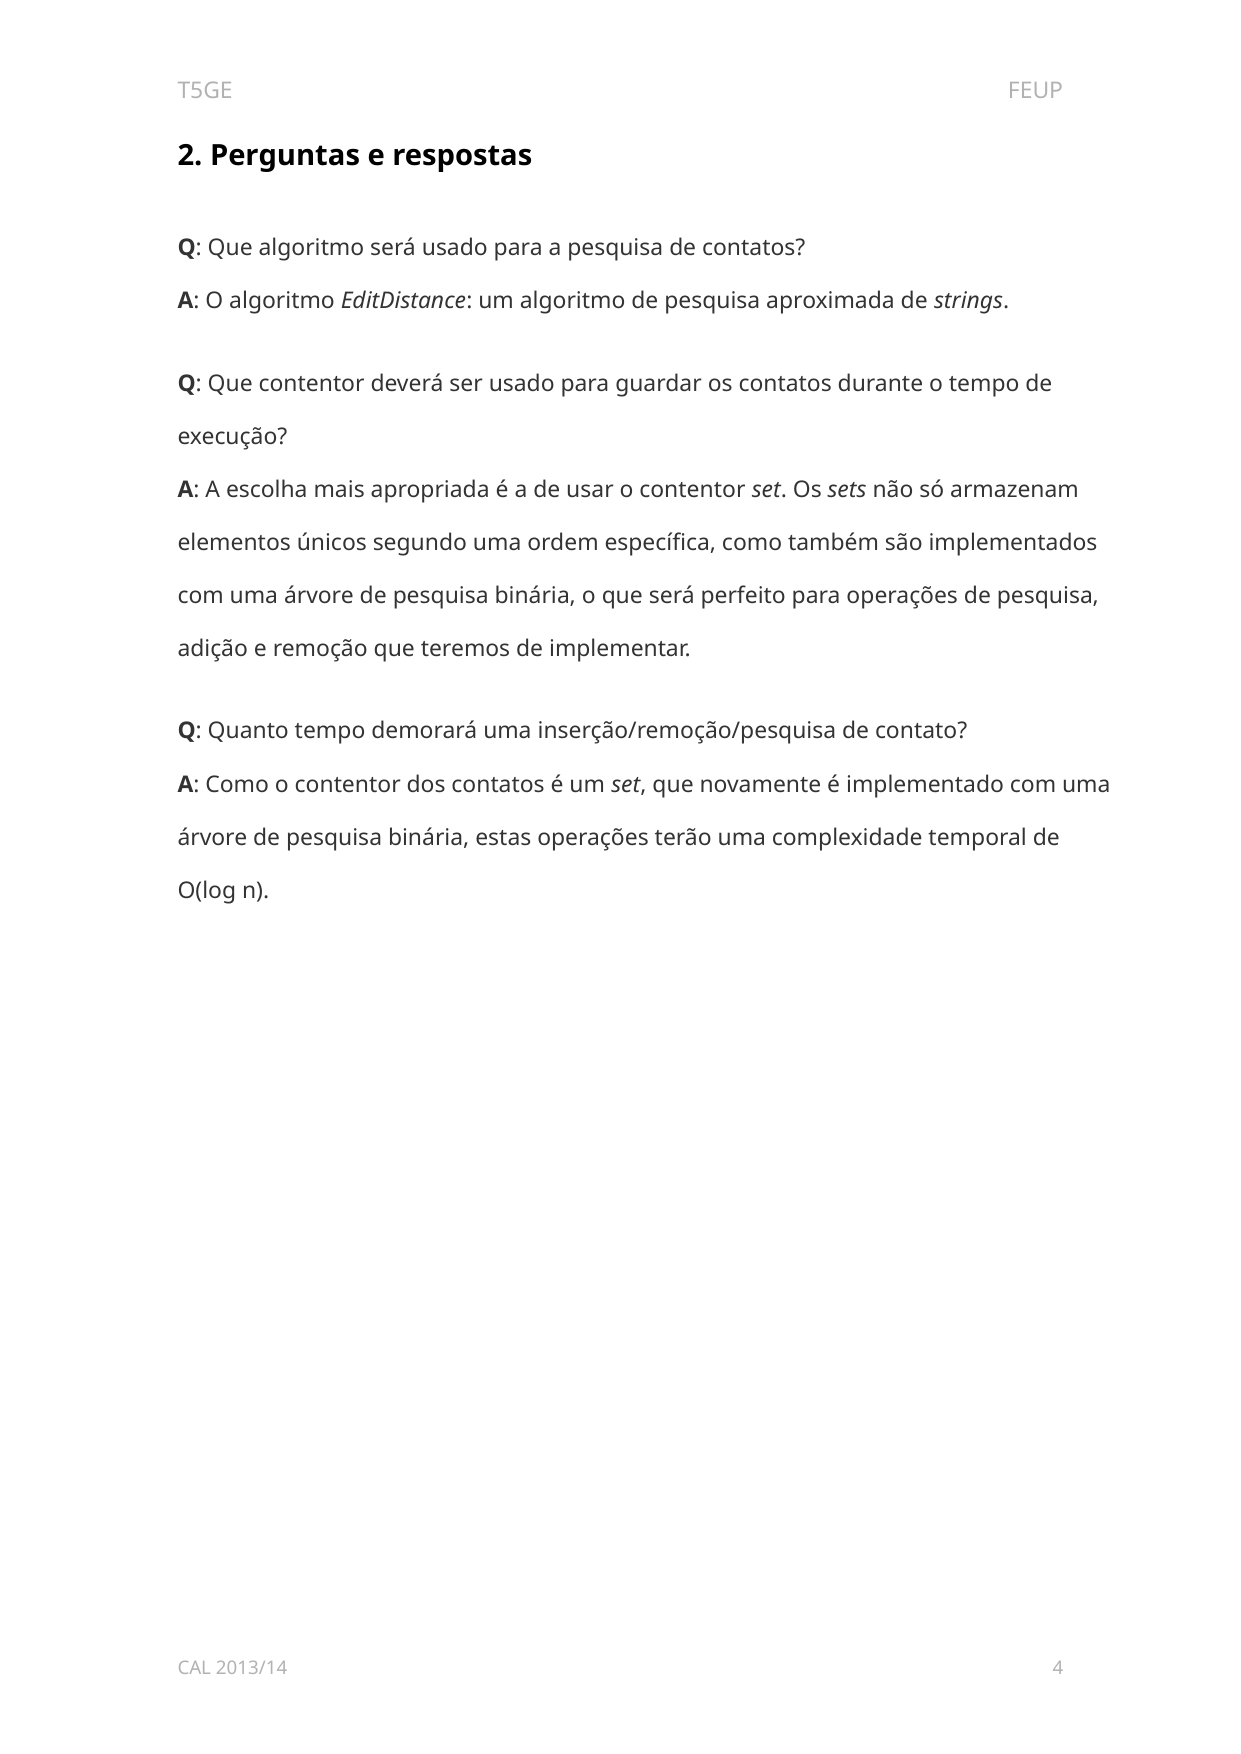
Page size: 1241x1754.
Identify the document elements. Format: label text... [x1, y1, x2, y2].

subtitle 2. Perguntas e respostas [177, 134, 1122, 174]
text Q: Que algoritmo será usado para a pesquisa de contatos? A: O algoritmo EditDistance: um algoritmo de pesquisa aproximada de strings. [177, 209, 1122, 316]
text Q: Quanto tempo demorará uma inserção/remoção/pesquisa de contato? A: Como o contentor dos contatos é um set, que novamente é implementado com uma árvore de pesquisa binária, estas operações terão uma complexidade temporal de O(log n). [177, 693, 1122, 905]
text Q: Que contentor deverá ser usado para guardar os contatos durante o tempo de execução? A: A escolha mais apropriada é a de usar o contentor set. Os sets não só armazenam elementos únicos segundo uma ordem específica, como também são implementados com uma árvore de pesquisa binária, o que será perfeito para operações de pesquisa, adição e remoção que teremos de implementar. [177, 345, 1122, 663]
